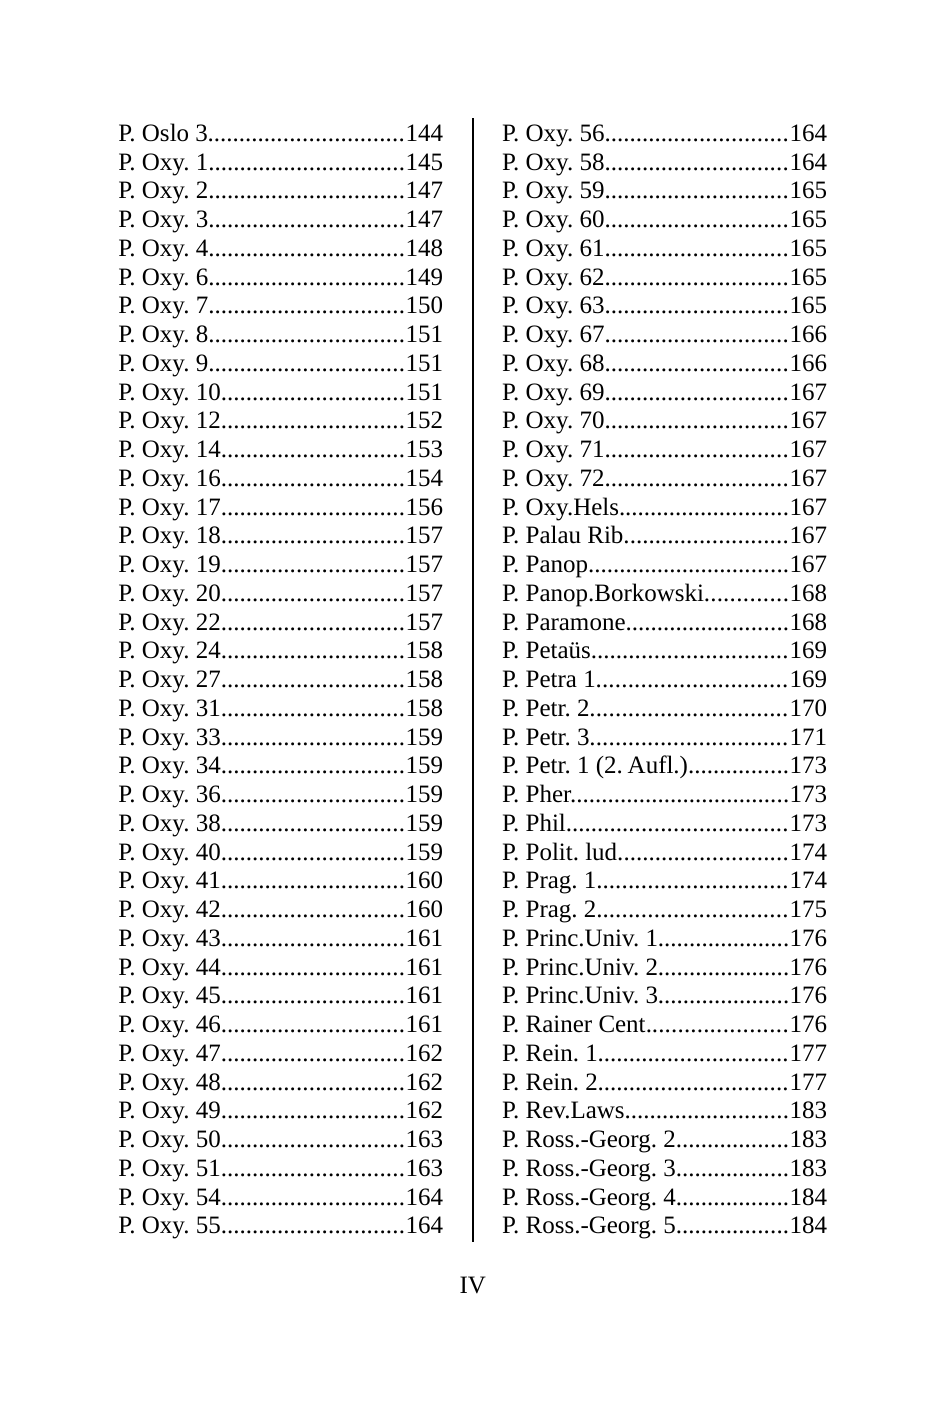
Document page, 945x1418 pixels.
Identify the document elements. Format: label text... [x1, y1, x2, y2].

text P. Pher. 173 [502, 779, 827, 808]
text P. Oxy. 14 153 [118, 434, 443, 463]
text P. Oxy. 22 157 [118, 607, 443, 636]
text P. Prag. 1 174 [502, 866, 827, 894]
text P. Oxy. 20 157 [118, 578, 443, 607]
text P. Oxy. 63 165 [502, 291, 827, 319]
text P. Phil. 173 [502, 808, 827, 837]
text P. Princ.Univ. 3 176 [502, 981, 827, 1009]
text P. Oxy. 61 165 [502, 233, 827, 262]
text P. Ross.-Georg. 5 184 [502, 1211, 827, 1239]
text P. Princ.Univ. 1 176 [502, 923, 827, 952]
text P. Ross.-Georg. 2 183 [502, 1124, 827, 1153]
text P. Oxy. 19 157 [118, 549, 443, 578]
text P. Oxy. 6 149 [118, 262, 443, 291]
text P. Oxy. 51 163 [118, 1153, 443, 1182]
text P. Oxy. 9 151 [118, 348, 443, 377]
text P. Oxy. 44 161 [118, 952, 443, 981]
text P. Oxy. 62 165 [502, 262, 827, 291]
text P. Oxy. 33 159 [118, 722, 443, 751]
text P. Oxy. 56 164 [502, 118, 827, 147]
text P. Oxy. 42 160 [118, 894, 443, 923]
text P. Oxy. 48 162 [118, 1067, 443, 1096]
text P. Petr. 2 170 [502, 693, 827, 722]
text P. Oxy. 67 166 [502, 319, 827, 348]
text P. Oxy. 24 158 [118, 636, 443, 664]
text P. Oxy. 60 165 [502, 204, 827, 233]
text P. Oxy. 41 160 [118, 866, 443, 894]
text P. Oxy. 40 159 [118, 837, 443, 866]
text P. Rainer Cent. 176 [502, 1009, 827, 1038]
text P. Oxy. 4 148 [118, 233, 443, 262]
text P. Oxy. 3 147 [118, 204, 443, 233]
text P. Oxy. 50 163 [118, 1124, 443, 1153]
text P. Oxy.Hels. 167 [502, 492, 827, 521]
text P. Oxy. 10 151 [118, 377, 443, 406]
text P. Oxy. 68 166 [502, 348, 827, 377]
text P. Panop.Borkowski 168 [502, 578, 827, 607]
text P. Paramone 168 [502, 607, 827, 636]
text P. Rev.Laws 183 [502, 1096, 827, 1124]
text P. Oxy. 2 147 [118, 176, 443, 204]
text P. Oxy. 18 157 [118, 521, 443, 549]
text P. Oxy. 12 152 [118, 406, 443, 434]
text P. Oxy. 46 161 [118, 1009, 443, 1038]
text P. Oxy. 27 158 [118, 664, 443, 693]
text P. Oxy. 16 154 [118, 463, 443, 492]
text P. Oxy. 43 161 [118, 923, 443, 952]
text P. Oxy. 47 162 [118, 1038, 443, 1067]
text P. Panop. 167 [502, 549, 827, 578]
text P. Oxy. 58 164 [502, 147, 827, 176]
text P. Petaüs 169 [502, 636, 827, 664]
text P. Oslo 3 144 [118, 118, 443, 147]
text P. Petr. 3 171 [502, 722, 827, 751]
text P. Oxy. 69 167 [502, 377, 827, 406]
text P. Oxy. 70 167 [502, 406, 827, 434]
text P. Rein. 1 177 [502, 1038, 827, 1067]
text P. Oxy. 7 150 [118, 291, 443, 319]
text P. Oxy. 49 162 [118, 1096, 443, 1124]
text P. Oxy. 8 151 [118, 319, 443, 348]
text P. Polit. lud. 174 [502, 837, 827, 866]
text P. Prag. 2 175 [502, 894, 827, 923]
text P. Oxy. 71 167 [502, 434, 827, 463]
text P. Ross.-Georg. 3 183 [502, 1153, 827, 1182]
text P. Oxy. 34 159 [118, 751, 443, 779]
text P. Oxy. 54 164 [118, 1182, 443, 1211]
text P. Oxy. 45 161 [118, 981, 443, 1009]
text P. Oxy. 59 165 [502, 176, 827, 204]
text P. Oxy. 1 145 [118, 147, 443, 176]
text P. Petra 1 169 [502, 664, 827, 693]
text P. Oxy. 38 159 [118, 808, 443, 837]
text P. Oxy. 17 156 [118, 492, 443, 521]
text P. Palau Rib. 167 [502, 521, 827, 549]
text P. Oxy. 55 164 [118, 1211, 443, 1239]
text P. Princ.Univ. 2 176 [502, 952, 827, 981]
text P. Ross.-Georg. 4 184 [502, 1182, 827, 1211]
text P. Rein. 2 177 [502, 1067, 827, 1096]
text P. Petr. 1 (2. Aufl.) 173 [502, 751, 827, 779]
text P. Oxy. 72 167 [502, 463, 827, 492]
text P. Oxy. 31 158 [118, 693, 443, 722]
text P. Oxy. 36 159 [118, 779, 443, 808]
